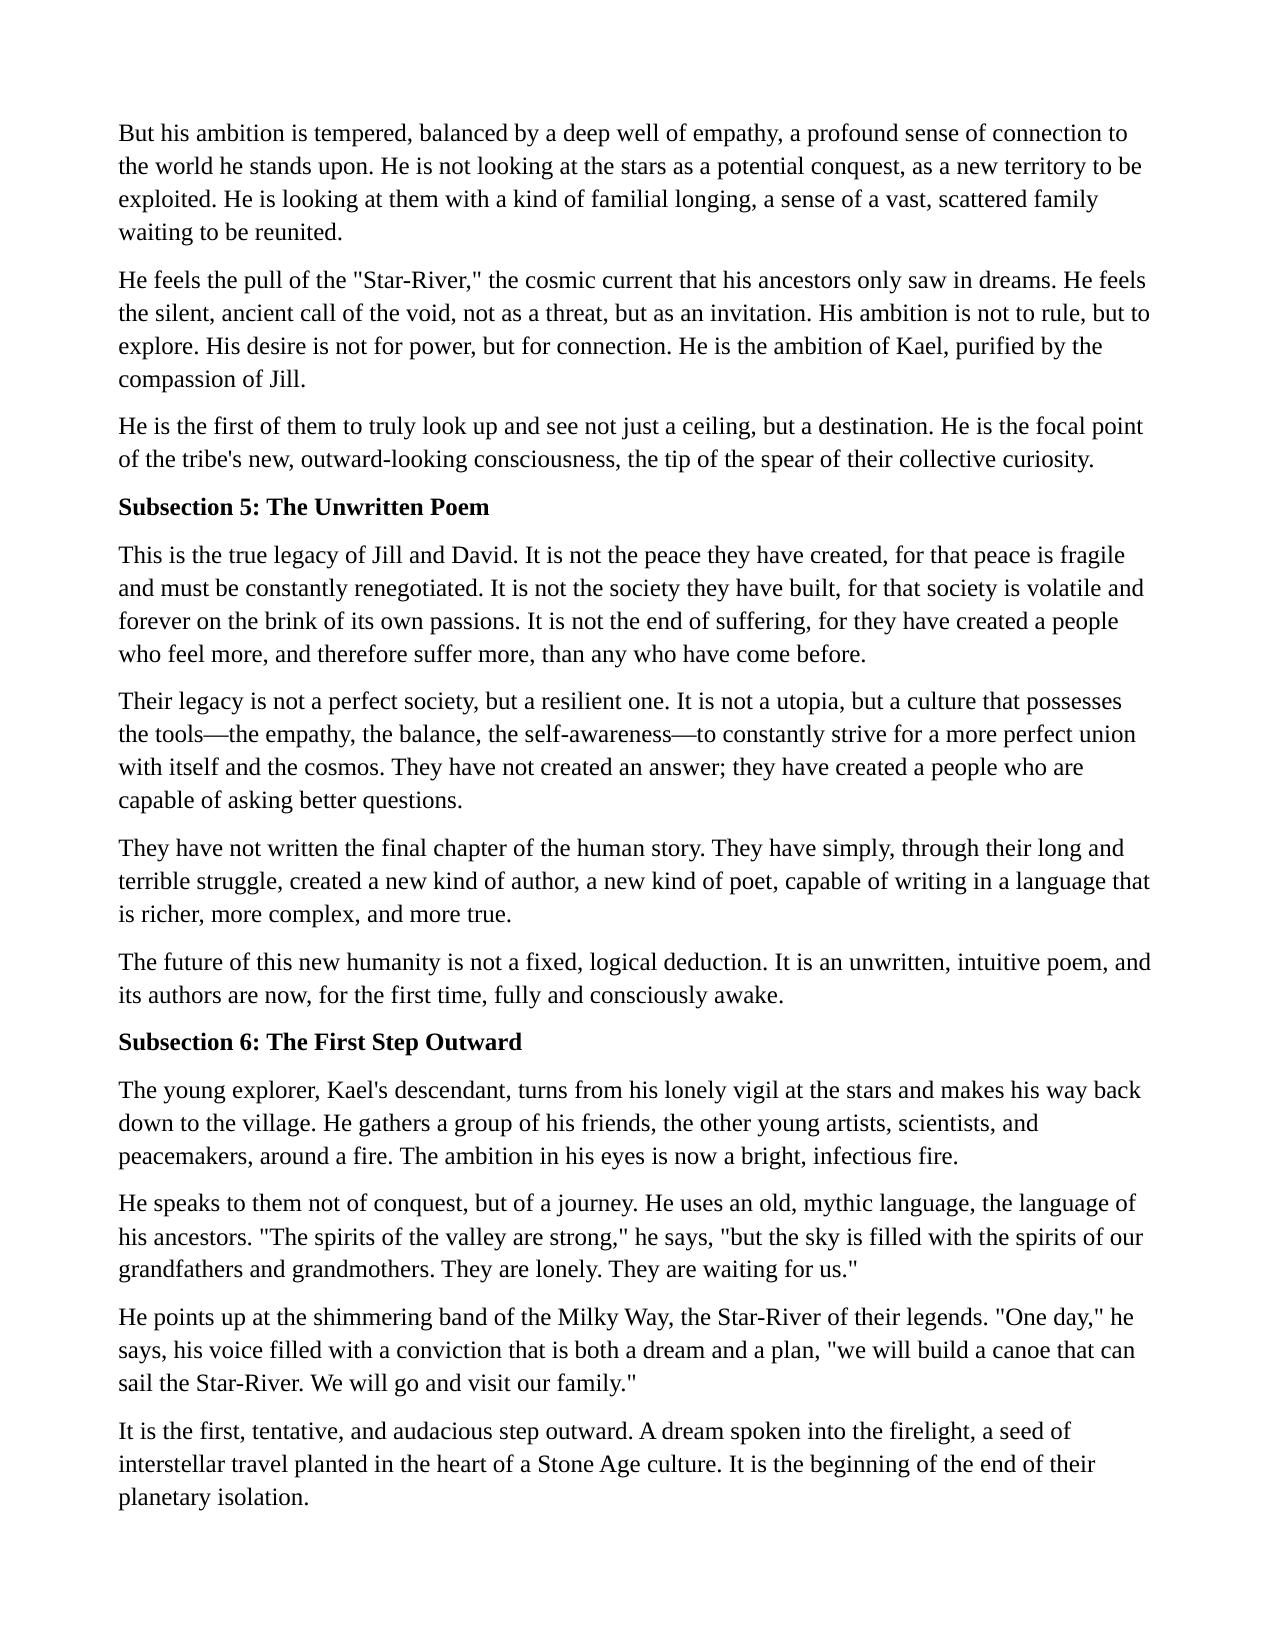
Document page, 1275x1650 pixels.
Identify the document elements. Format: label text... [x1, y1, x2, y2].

text The young explorer, Kael's descendant, turns from his lonely vigil at the stars and makes his way back down to the village. He gathers a group of his friends, the other young artists, scientists, and peacemakers, around a fire. The ambition in his eyes is now a bright, infectious fire. [118, 1075, 1157, 1170]
text This is the true legacy of Jill and David. It is not the peace they have created, for that peace is fragile and must be constantly renegotiated. It is not the society they have built, for that society is volatile and forever on the brink of its own passions. It is not the end of suffering, for they have created a people who feel more, and therefore suffer more, than any who have come before. [118, 540, 1157, 667]
text But his ambition is tempered, balanced by a deep well of empathy, a profound sense of connection to the world he stands upon. He is not looking at the stars as a potential conquest, as a new territory to be exploited. He is looking at them with a kind of familial longing, a sense of a vast, scattered family waiting to be reunited. [118, 118, 1157, 246]
text He is the first of them to truly look up and see not just a ceiling, but a destination. He is the focal point of the tribe's new, outward-looking consciousness, the tip of the spear of their collective curiosity. [118, 411, 1157, 473]
text He feels the pull of the "Star-River," the cosmic current that his ancestors only saw in dreams. He feels the silent, ancient call of the void, not as a threat, but as an invitation. His ambition is not to rule, but to explore. His desire is not for power, but for connection. He is the ambition of Kael, purified by the compassion of Jill. [118, 265, 1157, 393]
text The future of this new humanity is not a fixed, logical deduction. It is an unwritten, intuitive poem, and its authors are now, for the first time, fully and consciously awake. [118, 947, 1157, 1008]
text It is the first, tentative, and audacious step outward. A dream spoken into the firelight, a seed of interstellar travel planted in the heart of a Stone Age culture. It is the beginning of the end of their planetary isolation. [118, 1416, 1157, 1511]
text Subsection 6: The First Step Outward [118, 1027, 1157, 1056]
text Subsection 5: The Unwritten Poem [118, 492, 1157, 521]
text He points up at the shimmering band of the Milky Way, the Star-River of their legends. "One day," he says, his voice filled with a conviction that is both a dream and a plan, "we will build a canoe that can sail the Star-River. We will go and visit our family." [118, 1302, 1157, 1397]
text He speaks to them not of conquest, but of a journey. He uses an old, mythic language, the language of his ancestors. "The spirits of the valley are strong," he says, "but the sky is filled with the spirits of our grandfathers and grandmothers. They are lonely. They are waiting for us." [118, 1188, 1157, 1283]
text They have not written the final chapter of the human story. They have simply, through their long and terrible struggle, created a new kind of author, a new kind of poet, capable of writing in a language that is richer, more complex, and more true. [118, 833, 1157, 928]
text Their legacy is not a perfect society, but a resilient one. It is not a utopia, but a culture that possesses the tools—the empathy, the balance, the self-awareness—to constantly strive for a more perfect union with itself and the cosmos. They have not created an answer; they have created a people who are capable of asking better questions. [118, 686, 1157, 814]
